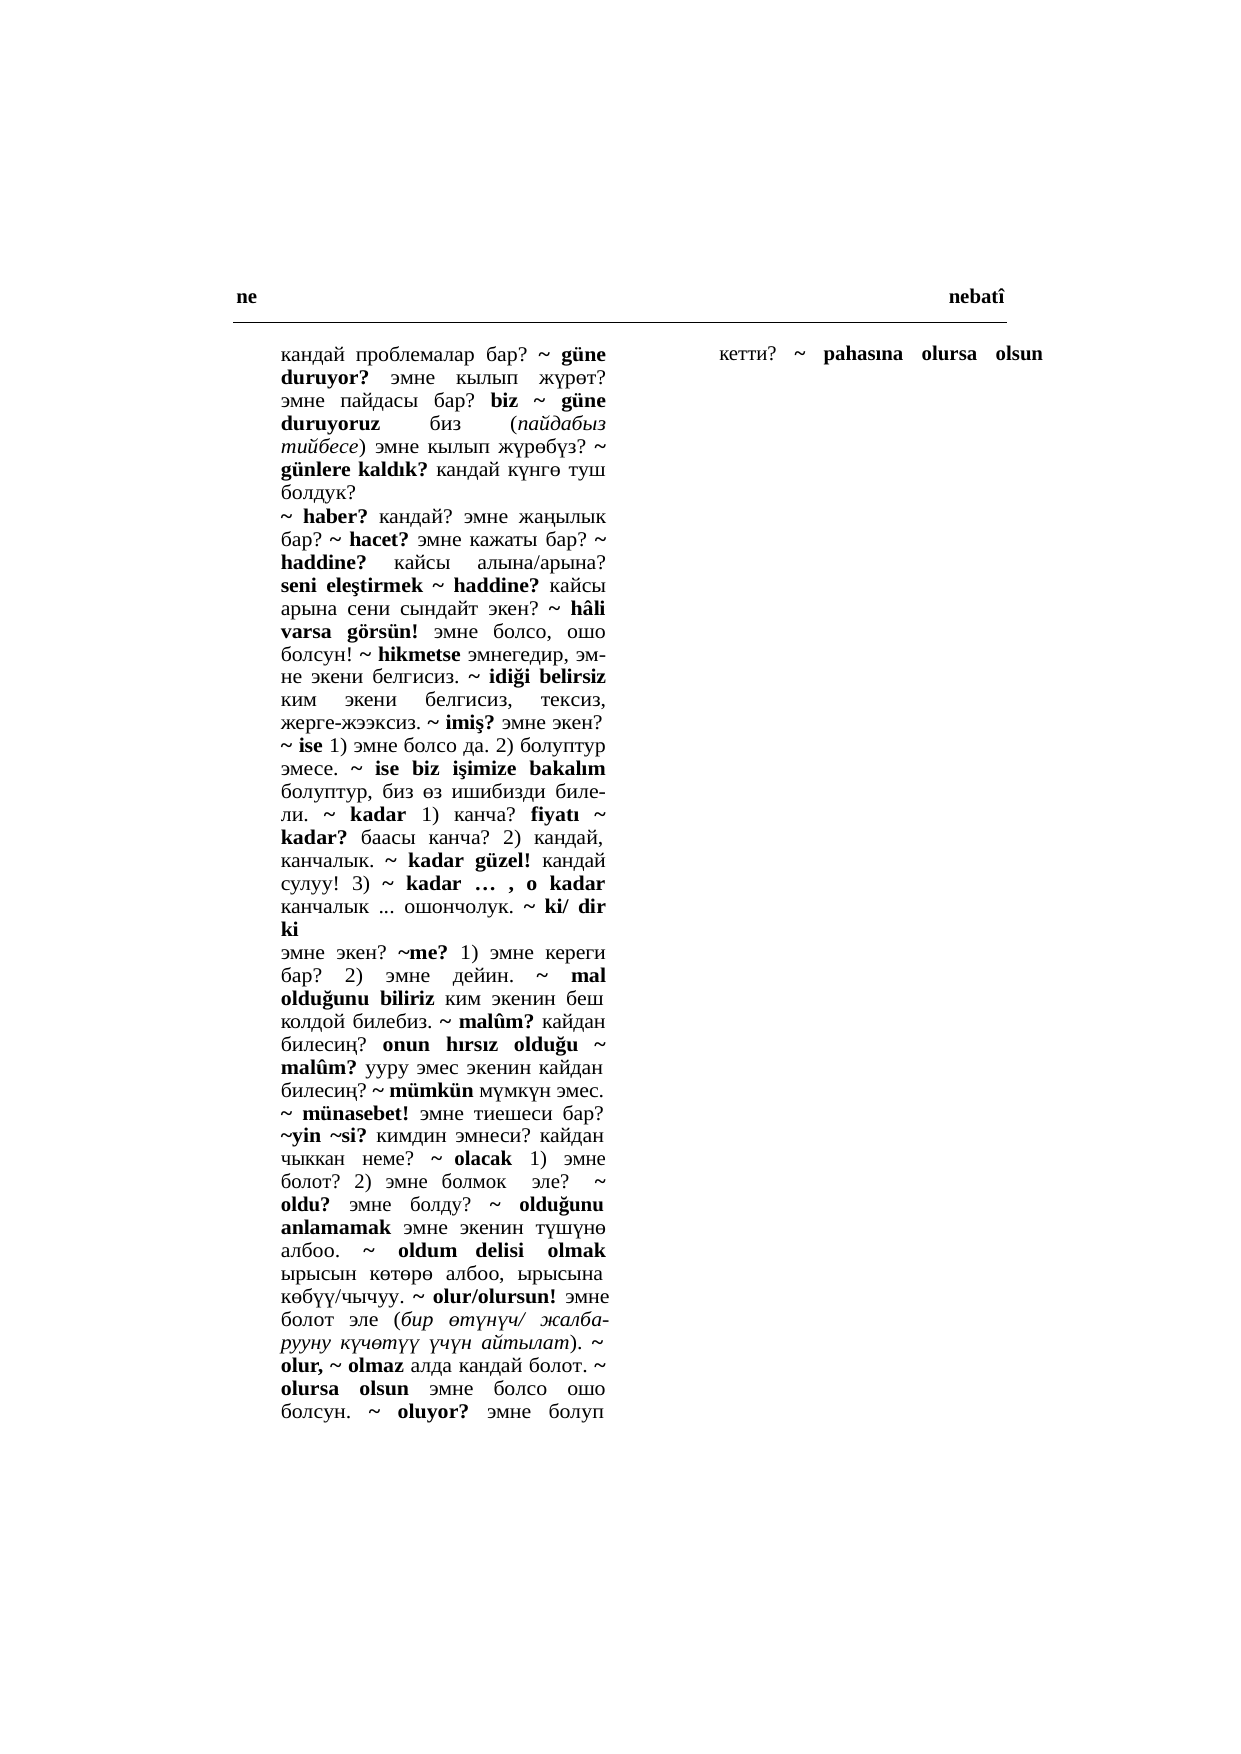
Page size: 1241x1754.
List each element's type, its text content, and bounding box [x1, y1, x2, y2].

text болуптур, биз өз ишибизди биле- ли. ~ kadar 1) канча? fiyatı ~ kadar? баасы канча? 2) кандай, [281, 780, 606, 849]
text кетти? ~ pahasına olursa olsun [719, 342, 1062, 365]
text көбүү/чычуу. ~ olur/olursun! эмне болот эле (бир өтүнүч/ жалба- рууну күчөтүү үчүн айтылат). ~ [281, 1285, 609, 1354]
text anlamamak эмне экенин түшүнө албоо. ~ oldum delisi olmak ырысын көтөрө албоо, ырысына [281, 1216, 606, 1285]
text ~ haber? кандай? эмне жаңылык бар? ~ hacet? эмне кажаты бар? ~ haddine? кайсы алына/арына? seni eleştirmek ~ haddine? кайсы арына сени сындайт экен? ~ hâli varsa görsün! эмне болсо, ошо болсун! ~ hikmetse эмнегедир, эм- не экени белгисиз. ~ idiği belirsiz ким экени белгисиз, тексиз, жерге-жээксиз. ~ imiş? эмне экен? [281, 504, 606, 734]
text канчалык. ~ kadar güzel! кандай сулуу! 3) ~ kadar … , o kadar канчалык ... ошончолук. ~ ki/ dir ki [281, 849, 606, 941]
text эмне экен? ~me? 1) эмне кереги бар? 2) эмне дейин. ~ mal olduğunu biliriz ким экенин беш [281, 941, 606, 1010]
text кандай проблемалар бар? ~ güne duruyor? эмне кылып жүрөт? эмне пайдасы бар? biz ~ güne duruyoruz биз (пайдабыз тийбесе) эмне кылып жүрөбүз? ~ günlere kaldık? кандай күнгө туш болдук? [281, 342, 606, 504]
text olur, ~ olmaz алда кандай болот. ~ olursa olsun эмне болсо ошо болсун. ~ oluyor? эмне болуп [281, 1354, 606, 1423]
text билесиң? ~ mümkün мүмкүн эмес. [281, 1079, 606, 1102]
text ne nebatî [236, 284, 1065, 308]
text ~ ise 1) эмне болсо да. 2) болуптур эмесе. ~ ise biz işimize bakalım [281, 734, 606, 780]
text чыккан неме? ~ olacak 1) эмне болот? 2) эмне болмок эле? ~ oldu? эмне болду? ~ olduğunu [281, 1147, 606, 1216]
text колдой билебиз. ~ malûm? кайдан билесиң? onun hırsız olduğu ~ malûm? ууру эмес экенин кайдан [281, 1010, 606, 1079]
text ~yin ~si? кимдин эмнеси? кайдан [281, 1124, 606, 1147]
text ~ münasebet! эмне тиешеси бар? [281, 1102, 606, 1124]
